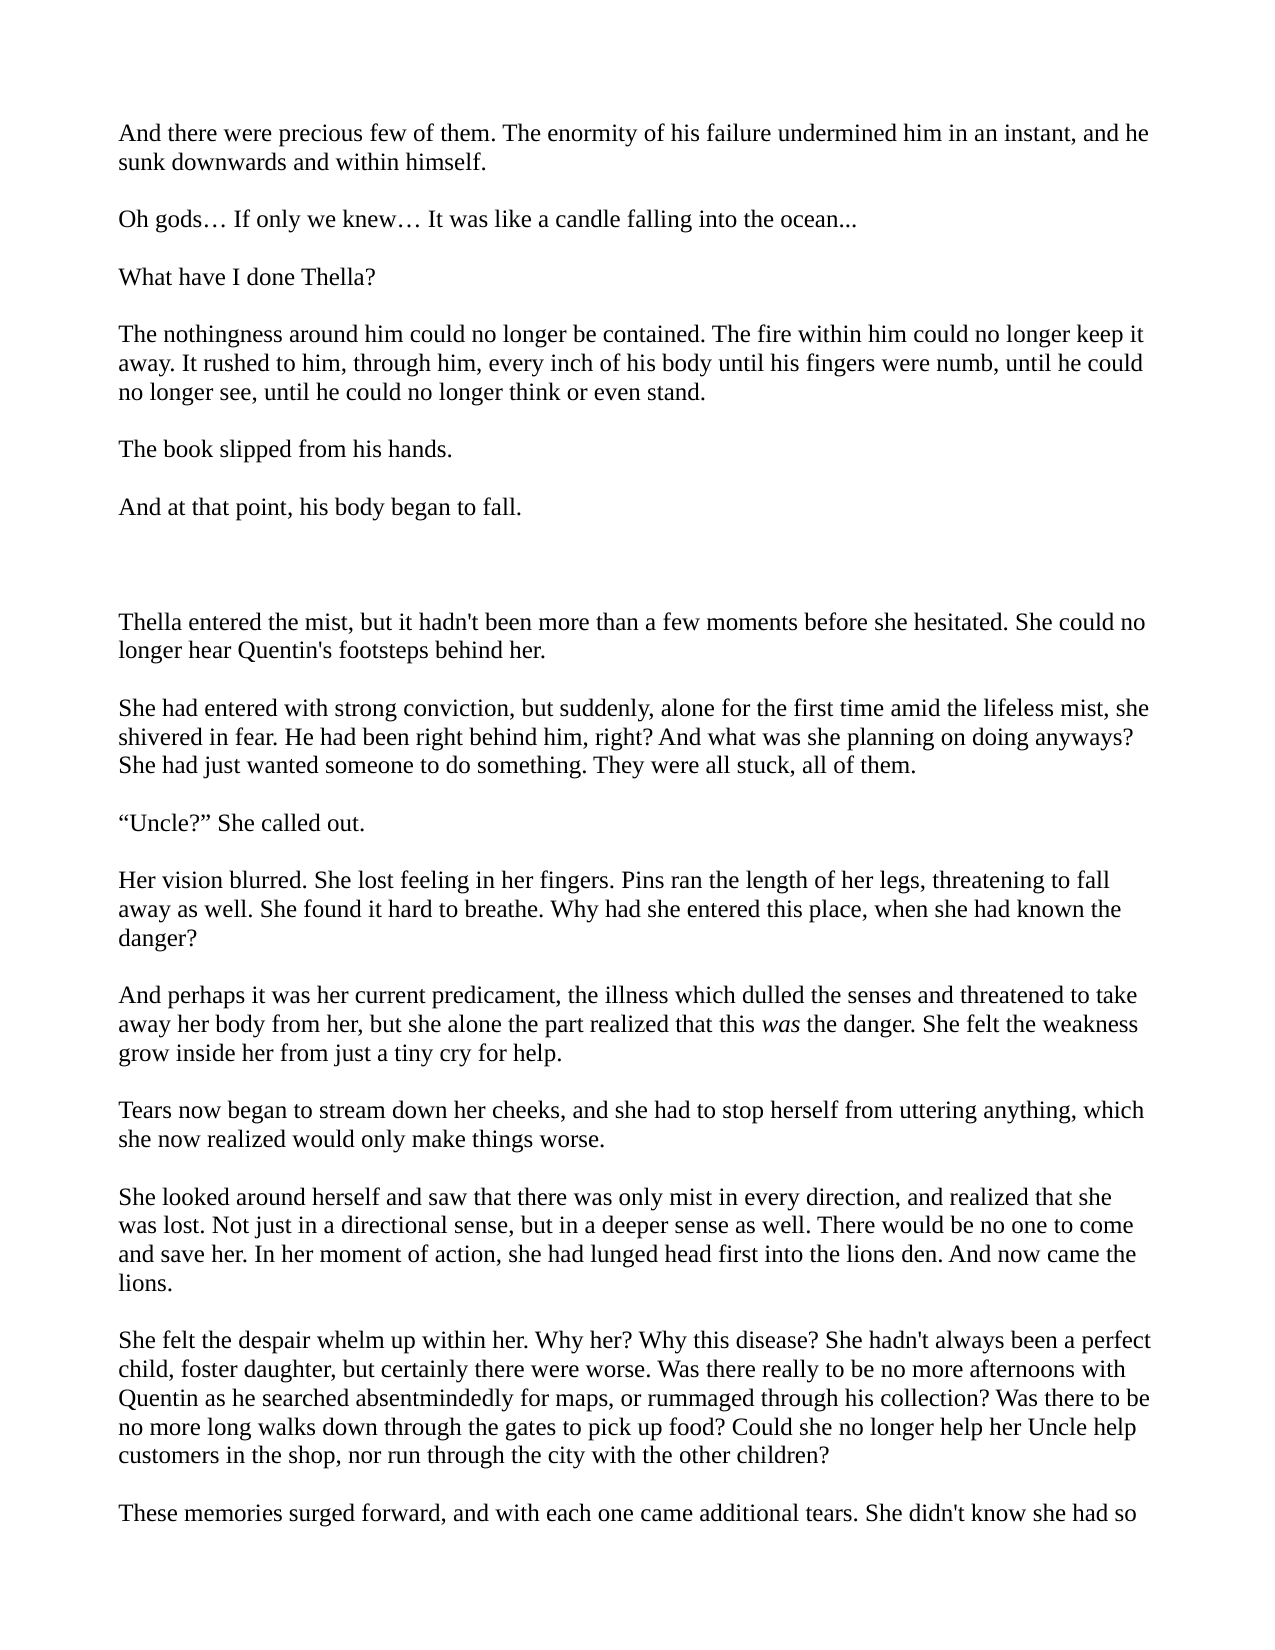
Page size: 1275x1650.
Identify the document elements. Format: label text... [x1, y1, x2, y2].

text Thella entered the mist, but it hadn't been more than a few moments before she hesitated. She could no longer hear Quentin's footsteps behind her. [118, 607, 1157, 664]
text She looked around herself and saw that there was only mist in every direction, and realized that she was lost. Not just in a directional sense, but in a deeper sense as well. There would be no one to come and save her. In her moment of action, she had lunged head first into the lions den. And now came the lions. [118, 1182, 1157, 1297]
text And at that point, his body began to fall. [118, 492, 1157, 521]
text And perhaps it was her current predicament, the illness which dulled the senses and threatened to take away her body from her, but she alone the part realized that this was the danger. She felt the weakness grow inside her from just a tiny cry for help. [118, 981, 1157, 1067]
text What have I done Thella? [118, 262, 1157, 291]
text Tears now began to stream down her cheeks, and she had to stop herself from uttering anything, which she now realized would only make things worse. [118, 1096, 1157, 1153]
text “Uncle?” She called out. [118, 808, 1157, 837]
text Her vision blurred. She lost feeling in her fingers. Pins ran the length of her legs, threatening to fall away as well. She found it hard to breathe. Why had she entered this place, when she had known the danger? [118, 866, 1157, 952]
text She had entered with strong conviction, but suddenly, alone for the first time amid the lifeless mist, she shivered in fear. He had been right behind him, right? And what was she planning on doing anyways? She had just wanted someone to do something. They were all stuck, all of them. [118, 693, 1157, 779]
text Oh gods… If only we knew… It was like a candle falling into the ocean... [118, 204, 1157, 233]
text The book slipped from his hands. [118, 434, 1157, 463]
text She felt the despair whelm up within her. Why her? Why this disease? She hadn't always been a perfect child, foster daughter, but certainly there were worse. Was there really to be no more afternoons with Quentin as he searched absentmindedly for maps, or rummaged through his collection? Was there to be no more long walks down through the gates to pick up food? Could she no longer help her Uncle help customers in the shop, nor run through the city with the other children? [118, 1326, 1157, 1469]
text And there were precious few of them. The enormity of his failure undermined him in an instant, and he sunk downwards and within himself. [118, 118, 1157, 176]
text These memories surged forward, and with each one came additional tears. She didn't know she had so [118, 1498, 1157, 1527]
text The nothingness around him could no longer be contained. The fire within him could no longer keep it away. It rushed to him, through him, every inch of his body until his fingers were numb, until he could no longer see, until he could no longer think or even stand. [118, 319, 1157, 406]
